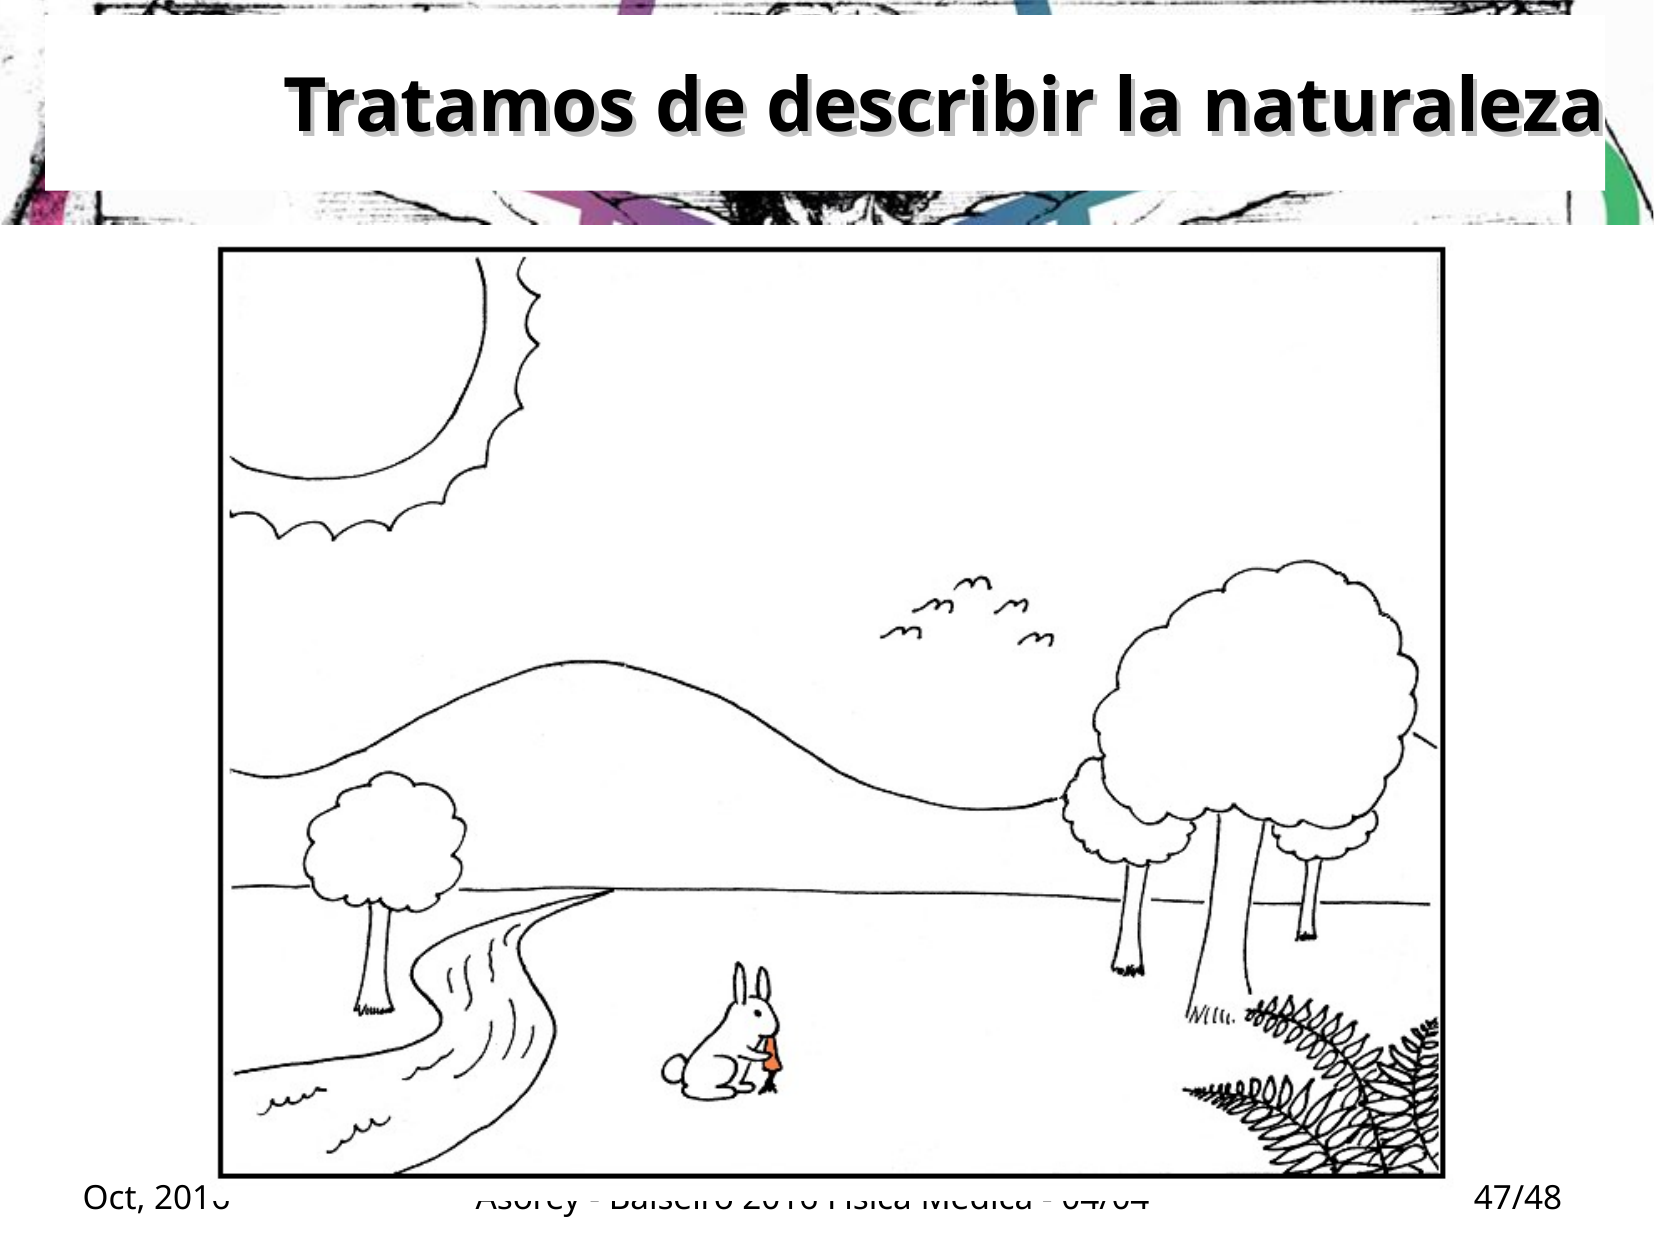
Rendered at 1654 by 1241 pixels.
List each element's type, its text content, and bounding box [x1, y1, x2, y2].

picture [0, 0, 1654, 225]
title Tratamos de describir la naturaleza [45, 15, 1606, 191]
picture [210, 240, 1454, 1201]
